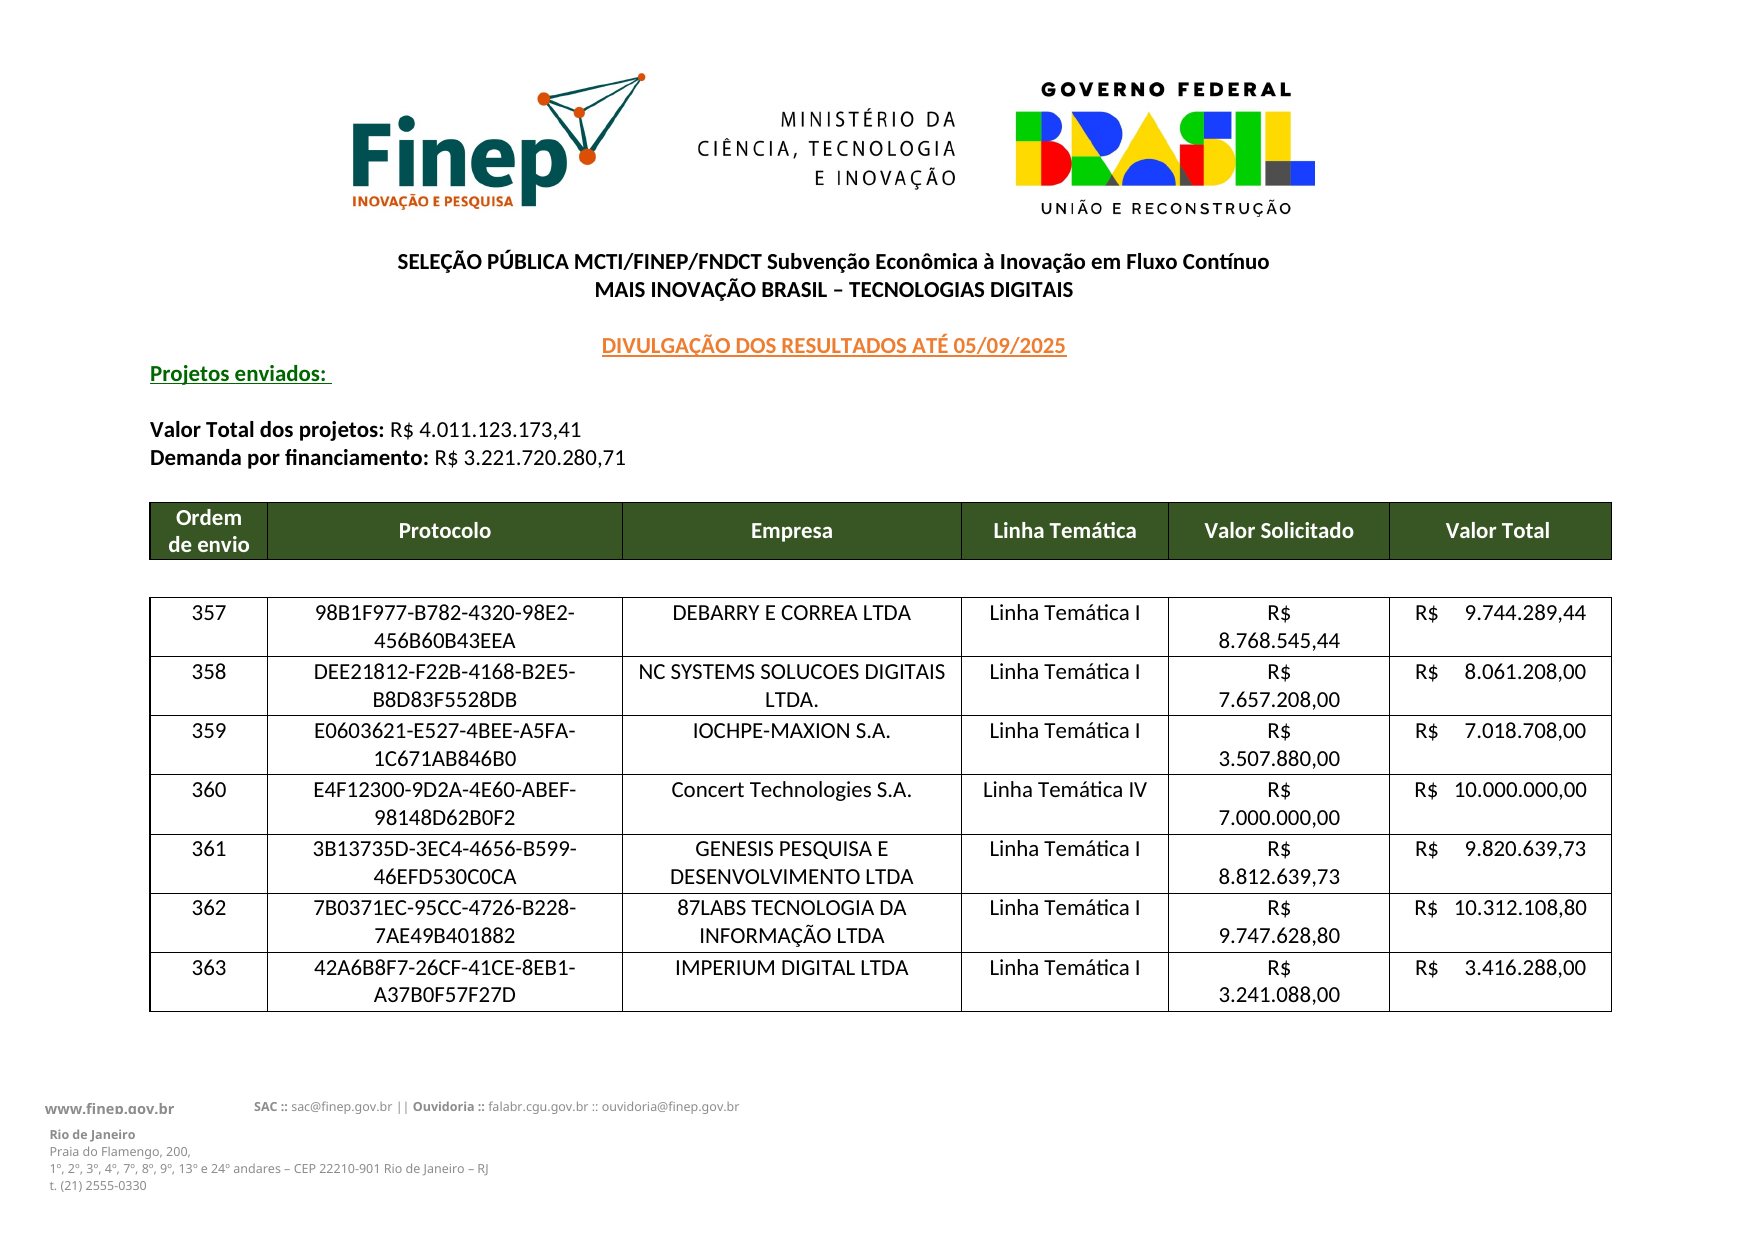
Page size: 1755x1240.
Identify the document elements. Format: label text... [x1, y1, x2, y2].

table_cell R$ 3.416.288,00 [1390, 953, 1611, 1011]
table_cell R$ 9.820.639,73 [1390, 835, 1611, 892]
table_cell R$ 9.744.289,44 [1390, 598, 1611, 656]
table_cell R$ 8.812.639,73 [1169, 835, 1389, 892]
table_cell Linha Temática I [962, 894, 1168, 952]
table_cell Linha Temática I [962, 953, 1168, 1011]
table_cell 42A6B8F7-26CF-41CE-8EB1-A37B0F57F27D [268, 953, 622, 1011]
table_cell R$ 7.657.208,00 [1169, 657, 1389, 715]
table_cell 3B13735D-3EC4-4656-B599-46EFD530C0CA [268, 835, 622, 892]
table_cell Linha Temática IV [962, 775, 1168, 833]
table_cell 362 [151, 894, 267, 952]
table_cell 98B1F977-B782-4320-98E2-456B60B43EEA [268, 598, 622, 656]
table_cell 357 [151, 598, 267, 656]
table_cell 87LABS TECNOLOGIA DA INFORMAÇÃO LTDA [623, 894, 961, 952]
table_cell 363 [151, 953, 267, 1011]
table_cell GENESIS PESQUISA E DESENVOLVIMENTO LTDA [623, 835, 961, 892]
table_cell 361 [151, 835, 267, 892]
table_cell IOCHPE-MAXION S.A. [623, 716, 961, 774]
table_cell R$ 7.018.708,00 [1390, 716, 1611, 774]
table_cell R$ 10.312.108,80 [1390, 894, 1611, 952]
table_cell 360 [151, 775, 267, 833]
table_cell R$ 3.241.088,00 [1169, 953, 1389, 1011]
table_cell R$ 8.061.208,00 [1390, 657, 1611, 715]
table_cell Linha Temática I [962, 657, 1168, 715]
table_cell R$ 10.000.000,00 [1390, 775, 1611, 833]
table_cell 358 [151, 657, 267, 715]
table_cell Linha Temática I [962, 835, 1168, 892]
table_cell E0603621-E527-4BEE-A5FA-1C671AB846B0 [268, 716, 622, 774]
table_cell DEE21812-F22B-4168-B2E5-B8D83F5528DB [268, 657, 622, 715]
table_cell Linha Temática I [962, 716, 1168, 774]
table_cell DEBARRY E CORREA LTDA [623, 598, 961, 656]
table_cell R$ 7.000.000,00 [1169, 775, 1389, 833]
table_cell Linha Temática I [962, 598, 1168, 656]
table_cell R$ 3.507.880,00 [1169, 716, 1389, 774]
table_cell IMPERIUM DIGITAL LTDA [623, 953, 961, 1011]
table_cell R$ 9.747.628,80 [1169, 894, 1389, 952]
table_cell NC SYSTEMS SOLUCOES DIGITAIS LTDA. [623, 657, 961, 715]
table_cell R$ 8.768.545,44 [1169, 598, 1389, 656]
table_cell 359 [151, 716, 267, 774]
table_cell Concert Technologies S.A. [623, 775, 961, 833]
table_cell 7B0371EC-95CC-4726-B228-7AE49B401882 [268, 894, 622, 952]
table_cell E4F12300-9D2A-4E60-ABEF-98148D62B0F2 [268, 775, 622, 833]
